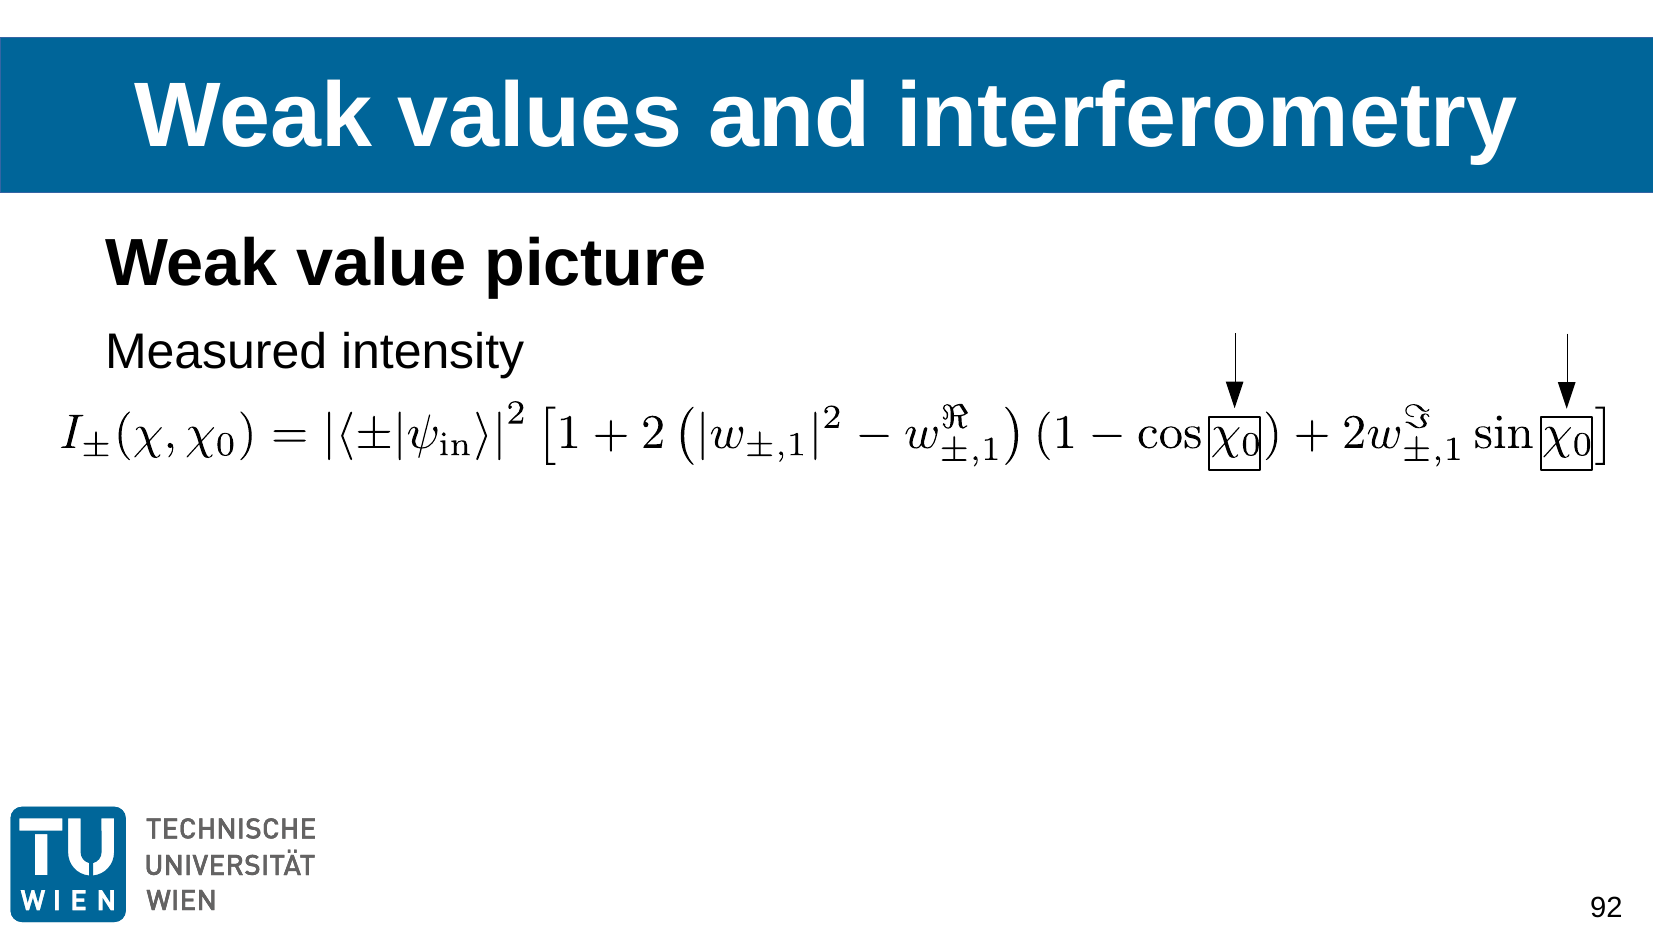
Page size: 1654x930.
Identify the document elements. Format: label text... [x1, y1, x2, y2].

title Weak values and interferometry [0, 37, 1653, 193]
list Weak value picture Measured intensity [105, 225, 1593, 391]
picture [10, 365, 1612, 490]
